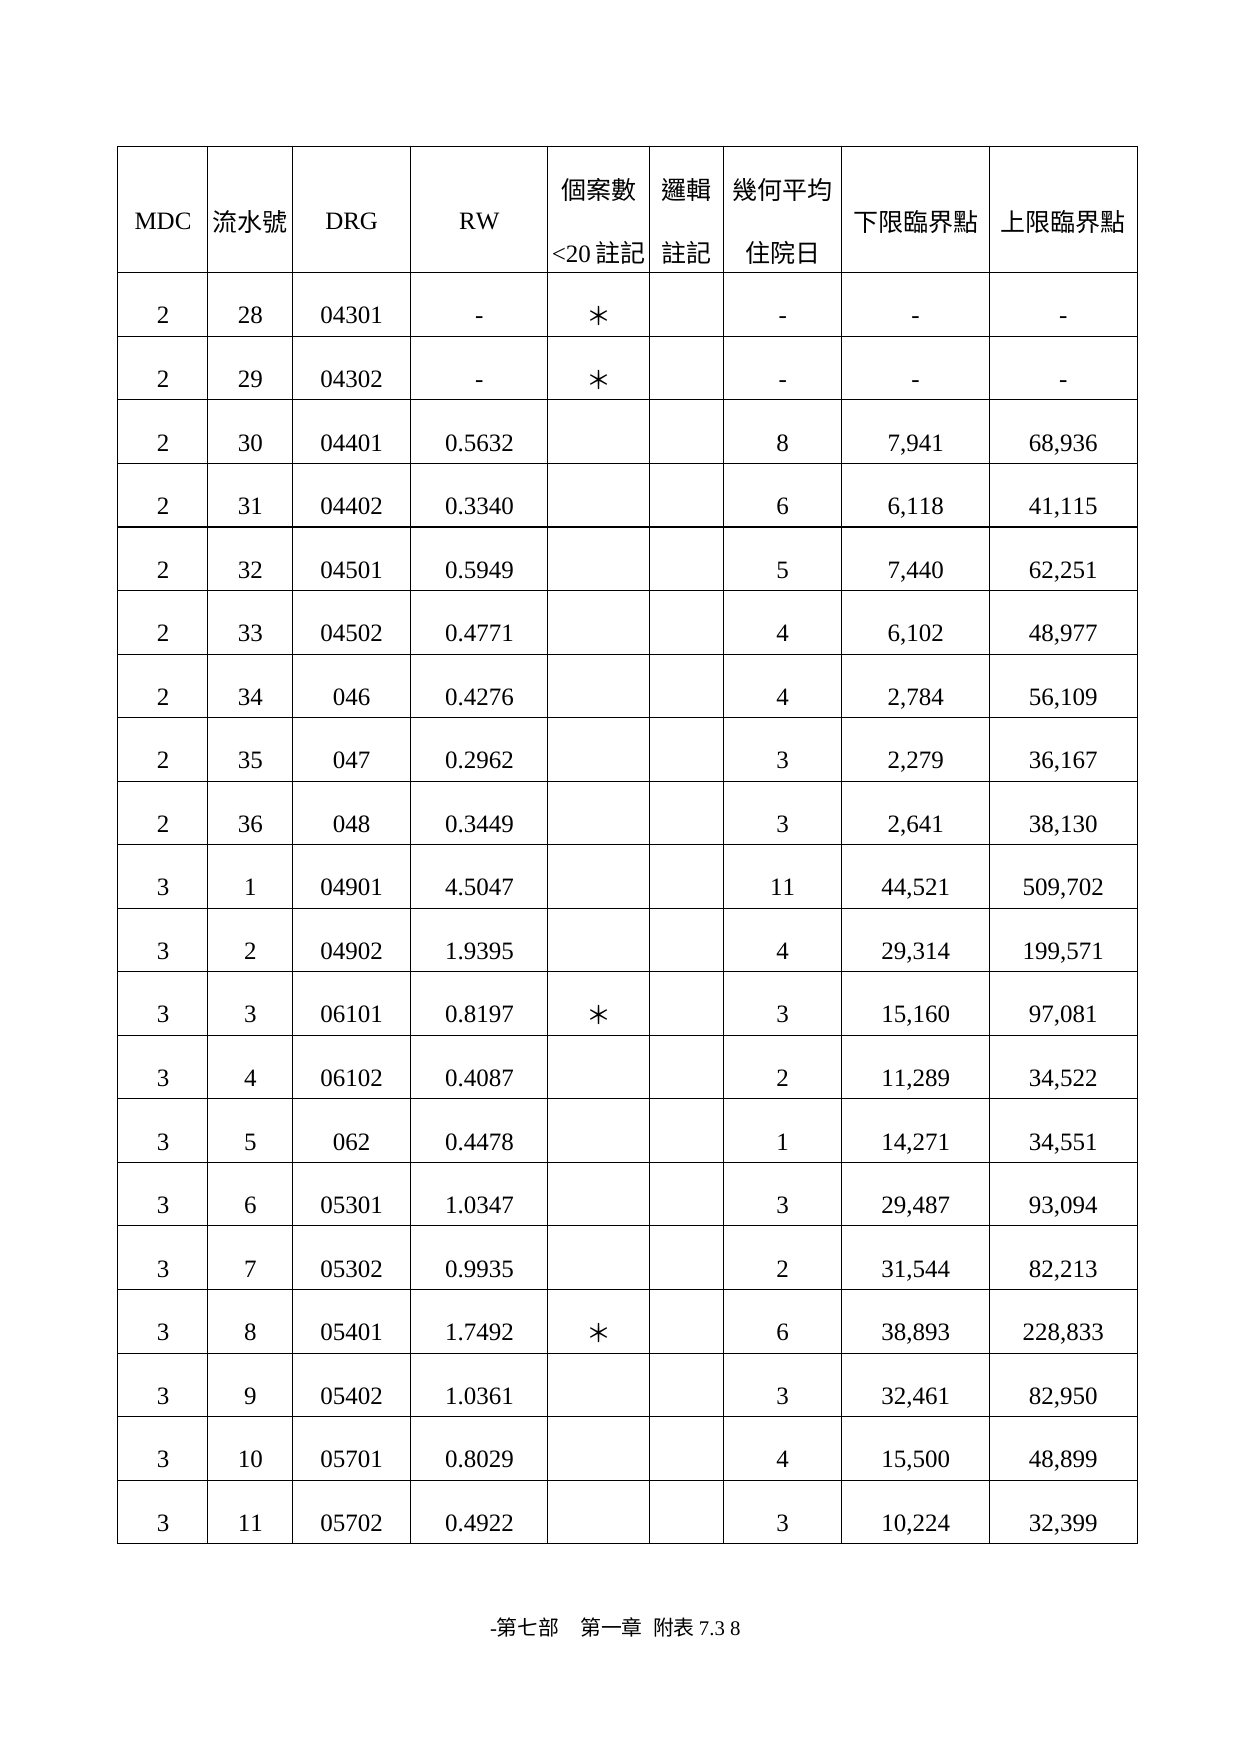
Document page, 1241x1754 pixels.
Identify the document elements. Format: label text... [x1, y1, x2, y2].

table_cell 0.8197 [411, 972, 547, 1035]
table_cell 4 [208, 1036, 292, 1098]
table_header 幾何平均 住院日 [724, 147, 841, 272]
table_cell [650, 1290, 723, 1352]
table_cell 41,115 [990, 464, 1137, 526]
table_cell 0.9935 [411, 1226, 547, 1289]
table_cell 7,440 [842, 528, 989, 590]
table_cell [650, 1226, 723, 1289]
table_cell - [842, 273, 989, 336]
table_cell 3 [118, 1163, 207, 1225]
table_cell 38,130 [990, 782, 1137, 844]
table_cell 34 [208, 655, 292, 717]
table_cell 34,522 [990, 1036, 1137, 1098]
table_cell 3 [724, 1354, 841, 1416]
table_cell - [411, 337, 547, 399]
table_cell 6 [724, 464, 841, 526]
table_header DRG [293, 147, 410, 272]
table_cell 36 [208, 782, 292, 844]
table_cell - [411, 273, 547, 336]
table_cell 2 [118, 655, 207, 717]
table_cell 28 [208, 273, 292, 336]
table_cell 05401 [293, 1290, 410, 1352]
table_cell 82,213 [990, 1226, 1137, 1289]
table_header 個案數<20註記 [548, 147, 649, 272]
table_cell 9 [208, 1354, 292, 1416]
table_cell 5 [208, 1099, 292, 1162]
table_cell - [990, 273, 1137, 336]
table_cell [650, 464, 723, 526]
table_cell [548, 528, 649, 590]
table_cell [650, 591, 723, 653]
table_cell 3 [208, 972, 292, 1035]
table_cell 0.4922 [411, 1481, 547, 1543]
table_cell [548, 1226, 649, 1289]
table_cell 35 [208, 718, 292, 781]
table_cell 06102 [293, 1036, 410, 1098]
table_cell 38,893 [842, 1290, 989, 1352]
table_cell [548, 909, 649, 971]
table_cell 11,289 [842, 1036, 989, 1098]
table_cell 3 [118, 1036, 207, 1098]
table_cell 29,314 [842, 909, 989, 971]
table_cell 048 [293, 782, 410, 844]
table_cell [650, 337, 723, 399]
table_cell 7 [208, 1226, 292, 1289]
table_cell 3 [118, 1099, 207, 1162]
table_cell 32 [208, 528, 292, 590]
table_cell 31 [208, 464, 292, 526]
table_cell 3 [118, 972, 207, 1035]
table_cell 44,521 [842, 845, 989, 908]
table_cell [650, 528, 723, 590]
table_cell [650, 1163, 723, 1225]
table_cell 10 [208, 1417, 292, 1479]
table_cell 04502 [293, 591, 410, 653]
table_cell 046 [293, 655, 410, 717]
table_cell 3 [118, 1290, 207, 1352]
table_cell 2 [118, 591, 207, 653]
table_cell 68,936 [990, 400, 1137, 463]
table_cell [548, 1481, 649, 1543]
table_cell 1.0347 [411, 1163, 547, 1225]
table_cell 1 [208, 845, 292, 908]
table_cell 3 [724, 972, 841, 1035]
table_cell 6,102 [842, 591, 989, 653]
table_cell 7,941 [842, 400, 989, 463]
table_cell 1.0361 [411, 1354, 547, 1416]
table_cell 3 [724, 782, 841, 844]
table_cell 199,571 [990, 909, 1137, 971]
table_cell 05302 [293, 1226, 410, 1289]
table_cell 3 [724, 1481, 841, 1543]
table_cell [650, 1354, 723, 1416]
table_cell [650, 1481, 723, 1543]
table_cell ＊ [548, 337, 649, 399]
table_cell [548, 1163, 649, 1225]
table_cell 6 [208, 1163, 292, 1225]
table_cell 3 [118, 1354, 207, 1416]
table_cell 2 [724, 1226, 841, 1289]
table_cell [548, 845, 649, 908]
table_cell 2,784 [842, 655, 989, 717]
table_cell [548, 400, 649, 463]
table_header RW [411, 147, 547, 272]
table_cell [650, 845, 723, 908]
table_cell 11 [724, 845, 841, 908]
table_cell 2 [118, 400, 207, 463]
table_cell 2 [724, 1036, 841, 1098]
table_cell 31,544 [842, 1226, 989, 1289]
table_cell [548, 1099, 649, 1162]
table_cell 48,899 [990, 1417, 1137, 1479]
table_cell 0.5949 [411, 528, 547, 590]
table_cell [650, 782, 723, 844]
table_cell 29,487 [842, 1163, 989, 1225]
table_cell [650, 1417, 723, 1479]
table_cell 2,641 [842, 782, 989, 844]
table_cell 1.9395 [411, 909, 547, 971]
table_cell [650, 1099, 723, 1162]
table_cell 4 [724, 655, 841, 717]
table_cell 5 [724, 528, 841, 590]
table_cell 04301 [293, 273, 410, 336]
table_cell 062 [293, 1099, 410, 1162]
table_cell 33 [208, 591, 292, 653]
table_cell 05701 [293, 1417, 410, 1479]
table_cell 97,081 [990, 972, 1137, 1035]
table_cell 0.2962 [411, 718, 547, 781]
table_cell [650, 972, 723, 1035]
table_cell 4 [724, 1417, 841, 1479]
table_cell [548, 655, 649, 717]
table_cell 2 [118, 718, 207, 781]
table_cell 047 [293, 718, 410, 781]
table_cell 2 [208, 909, 292, 971]
table_cell 05301 [293, 1163, 410, 1225]
table_cell 82,950 [990, 1354, 1137, 1416]
table_cell 04501 [293, 528, 410, 590]
table_cell 228,833 [990, 1290, 1137, 1352]
table_cell 3 [118, 845, 207, 908]
table_cell 3 [118, 1481, 207, 1543]
table_cell 8 [724, 400, 841, 463]
table_cell 04901 [293, 845, 410, 908]
table_header 下限臨界點 [842, 147, 989, 272]
table_header 上限臨界點 [990, 147, 1137, 272]
table_cell 32,399 [990, 1481, 1137, 1543]
table_cell [548, 718, 649, 781]
table_cell [548, 591, 649, 653]
table_cell 3 [118, 909, 207, 971]
table_cell 3 [118, 1226, 207, 1289]
table_cell [650, 400, 723, 463]
table_header MDC [118, 147, 207, 272]
table_cell 06101 [293, 972, 410, 1035]
table_cell 05402 [293, 1354, 410, 1416]
table_cell 1.7492 [411, 1290, 547, 1352]
table_cell 04401 [293, 400, 410, 463]
table_cell 15,500 [842, 1417, 989, 1479]
table_cell 2 [118, 337, 207, 399]
table_cell 0.5632 [411, 400, 547, 463]
table_cell 3 [724, 1163, 841, 1225]
table_cell 0.4478 [411, 1099, 547, 1162]
table_header 流水號 [208, 147, 292, 272]
table_cell 48,977 [990, 591, 1137, 653]
table_cell ＊ [548, 273, 649, 336]
table_cell 2 [118, 528, 207, 590]
table_cell [548, 1354, 649, 1416]
table_cell 2 [118, 464, 207, 526]
table_cell 0.4087 [411, 1036, 547, 1098]
table_cell 15,160 [842, 972, 989, 1035]
table_cell 509,702 [990, 845, 1137, 908]
table_cell 3 [118, 1417, 207, 1479]
table_cell 0.8029 [411, 1417, 547, 1479]
table_cell 0.3340 [411, 464, 547, 526]
table_cell 34,551 [990, 1099, 1137, 1162]
table_cell 04402 [293, 464, 410, 526]
table_cell 8 [208, 1290, 292, 1352]
table_cell 05702 [293, 1481, 410, 1543]
table_cell 10,224 [842, 1481, 989, 1543]
table_cell - [990, 337, 1137, 399]
table_cell [548, 1036, 649, 1098]
table_cell 62,251 [990, 528, 1137, 590]
table_cell - [724, 273, 841, 336]
table_cell 0.4771 [411, 591, 547, 653]
table_cell 11 [208, 1481, 292, 1543]
table_cell 6,118 [842, 464, 989, 526]
table_cell [650, 909, 723, 971]
table_cell 0.4276 [411, 655, 547, 717]
table_cell [548, 782, 649, 844]
table_cell 32,461 [842, 1354, 989, 1416]
table_cell 2,279 [842, 718, 989, 781]
table_cell - [842, 337, 989, 399]
table_cell [650, 718, 723, 781]
table_cell 3 [724, 718, 841, 781]
table_cell 04902 [293, 909, 410, 971]
table_cell 4 [724, 909, 841, 971]
table_cell 30 [208, 400, 292, 463]
table_cell ＊ [548, 1290, 649, 1352]
table_header 邏輯 註記 [650, 147, 723, 272]
table_cell 4.5047 [411, 845, 547, 908]
table_cell 0.3449 [411, 782, 547, 844]
table_cell 2 [118, 782, 207, 844]
table_cell 14,271 [842, 1099, 989, 1162]
table_cell 56,109 [990, 655, 1137, 717]
table_cell 2 [118, 273, 207, 336]
table_cell 93,094 [990, 1163, 1137, 1225]
table_cell [650, 273, 723, 336]
table_cell 29 [208, 337, 292, 399]
table_cell 4 [724, 591, 841, 653]
table_cell 1 [724, 1099, 841, 1162]
table_cell [548, 1417, 649, 1479]
table_cell 6 [724, 1290, 841, 1352]
table_cell - [724, 337, 841, 399]
table_cell [650, 655, 723, 717]
table_cell 04302 [293, 337, 410, 399]
table_cell ＊ [548, 972, 649, 1035]
table_cell [650, 1036, 723, 1098]
table_cell [548, 464, 649, 526]
table_cell 36,167 [990, 718, 1137, 781]
